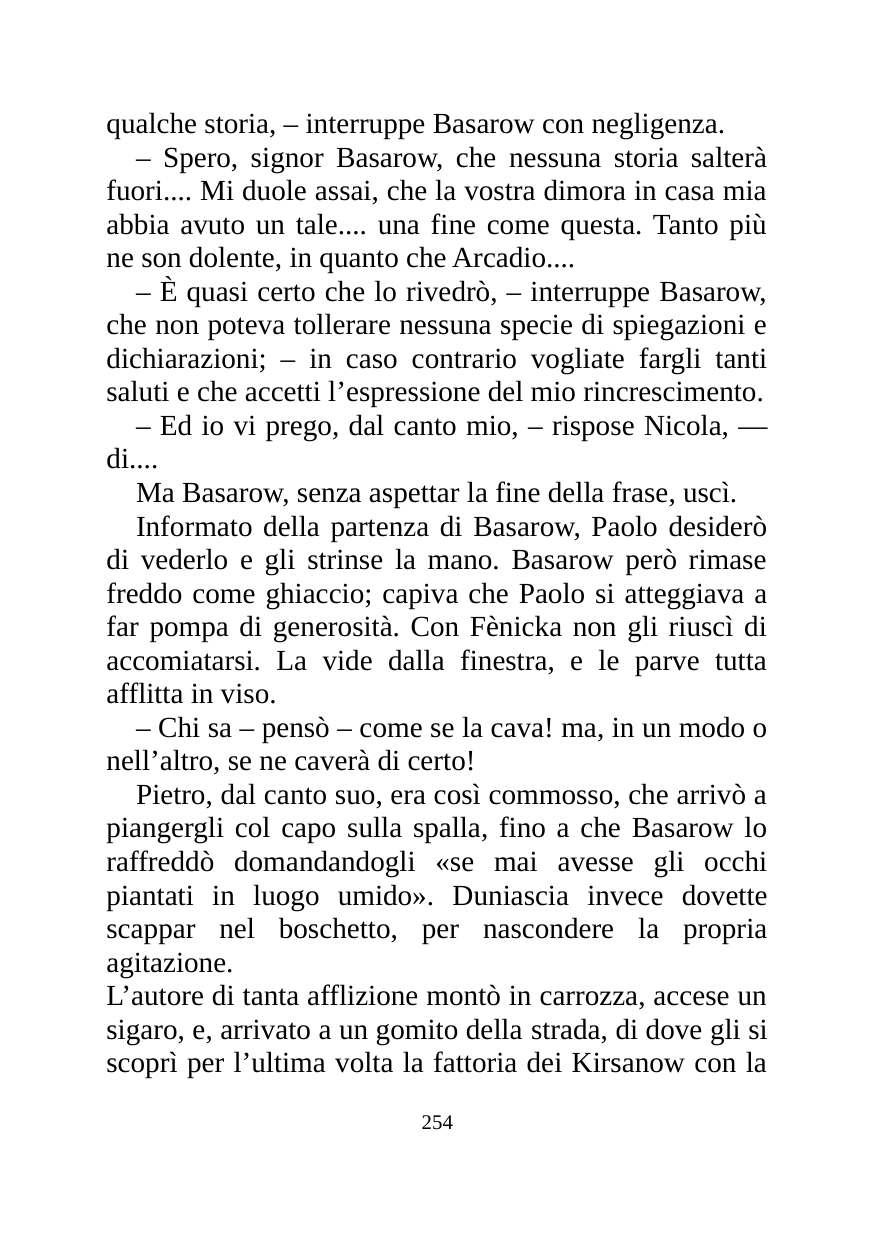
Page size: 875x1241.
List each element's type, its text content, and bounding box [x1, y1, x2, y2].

text Ma Basarow, senza aspettar la fine della frase, uscì. [106, 475, 768, 509]
text – Spero, signor Basarow, che nessuna storia salterà fuori.... Mi duole assai, che la vostra dimora in casa mia abbia avuto un tale.... una fine come questa. Tanto più ne son dolente, in quanto che Arcadio.... [106, 140, 768, 274]
text L’autore di tanta afflizione montò in carrozza, accese un sigaro, e, arrivato a un gomito della strada, di dove gli si scoprì per l’ultima volta la fattoria dei Kirsanow con la [106, 978, 768, 1079]
text – Chi sa – pensò – come se la cava! ma, in un modo o nell’altro, se ne caverà di certo! [106, 710, 768, 777]
text Pietro, dal canto suo, era così commosso, che arrivò a piangergli col capo sulla spalla, fino a che Basarow lo raffreddò domandandogli «se mai avesse gli occhi piantati in luogo umido». Duniascia invece dovette scappar nel boschetto, per nascondere la propria agitazione. [106, 777, 768, 978]
text – È quasi certo che lo rivedrò, – interruppe Basarow, che non poteva tollerare nessuna specie di spiegazioni e dichiarazioni; – in caso contrario vogliate fargli tanti saluti e che accetti l’espressione del mio rincrescimento. [106, 274, 768, 408]
text qualche storia, – interruppe Basarow con negligenza. [106, 106, 768, 140]
text – Ed io vi prego, dal canto mio, – rispose Nicola, —di.... [106, 408, 768, 475]
text Informato della partenza di Basarow, Paolo desiderò di vederlo e gli strinse la mano. Basarow però rimase freddo come ghiaccio; capiva che Paolo si atteggiava a far pompa di generosità. Con Fènicka non gli riuscì di accomiatarsi. La vide dalla finestra, e le parve tutta afflitta in viso. [106, 509, 768, 710]
